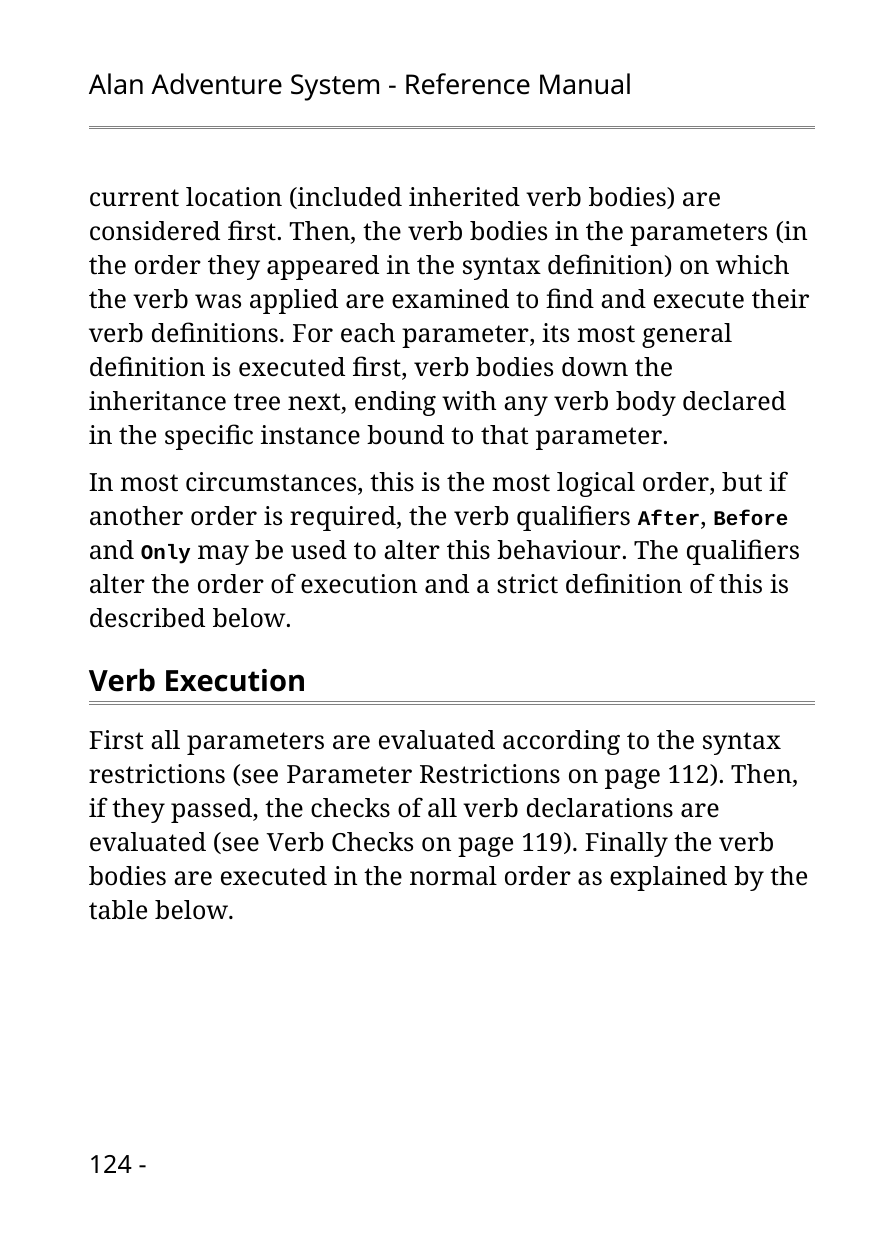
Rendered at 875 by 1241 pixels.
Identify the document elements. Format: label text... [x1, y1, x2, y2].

text In most circumstances, this is the most logical order, but if another order is re­quired, the verb qualifiers After, Before and Only may be used to alter this behaviour. The qualifiers alter the order of execution and a strict defini­tion of this is described below. [88, 465, 815, 635]
text First all parameters are evaluated according to the syntax restrictions (see Parameter Restrictions on page 88). Then, if they passed, the checks of all verb declarations are evaluated (see Verb Checks on page 93). Finally the verb bodies are executed in the normal order as explained by the table below. [88, 723, 815, 927]
subtitle Verb Execution [88, 660, 815, 704]
text current location (included inherited verb bodies) are considered first. Then, the verb bodies in the parameters (in the order they appeared in the syntax definition) on which the verb was applied are examined to find and execute their verb definitions. For each parameter, its most general definition is executed first, verb bodies down the inheritance tree next, ending with any verb body declared in the specific instance bound to that parameter. [88, 180, 815, 452]
